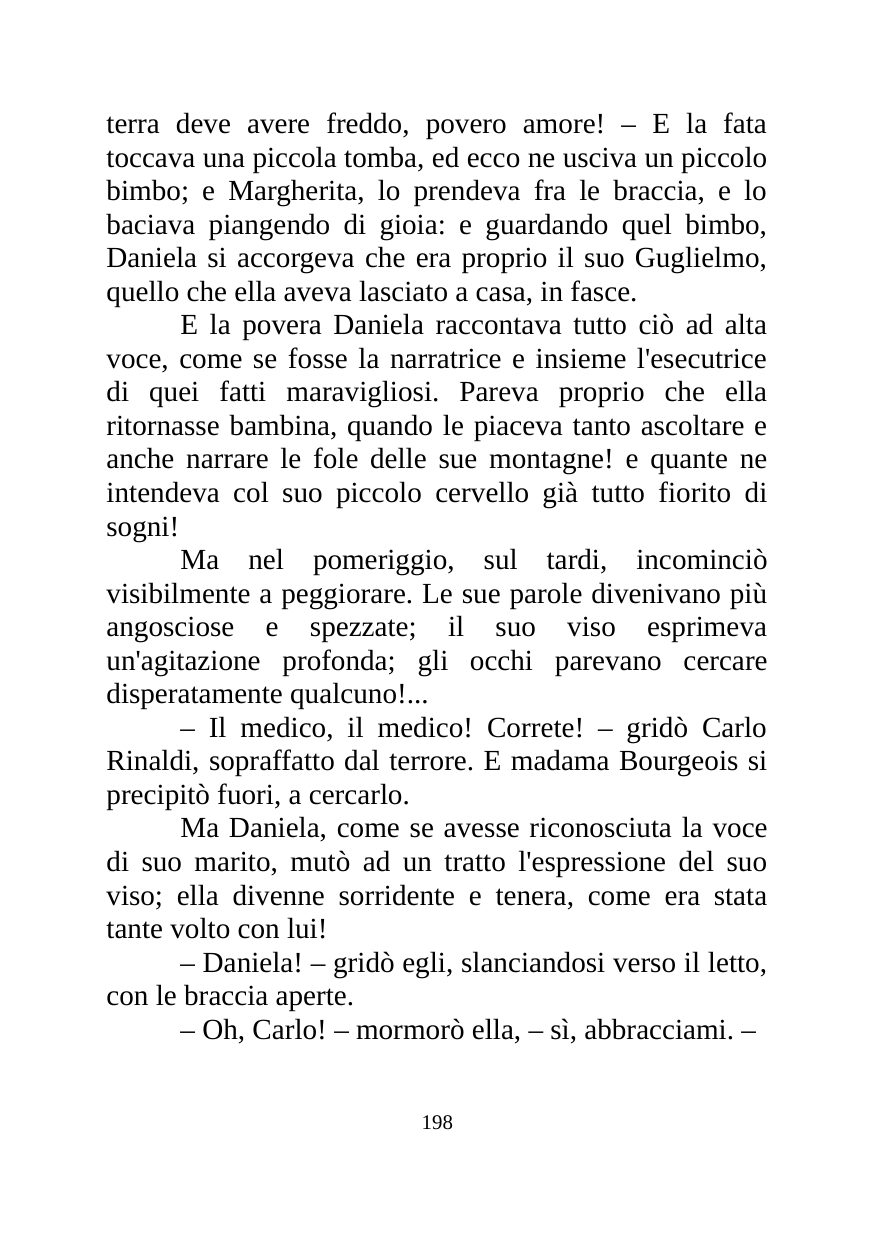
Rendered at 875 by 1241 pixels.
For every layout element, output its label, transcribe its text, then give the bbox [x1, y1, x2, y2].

text terra deve avere freddo, povero amore! – E la fata toccava una piccola tomba, ed ecco ne usciva un piccolo bimbo; e Margherita, lo prendeva fra le braccia, e lo baciava piangendo di gioia: e guardando quel bimbo, Daniela si accorgeva che era proprio il suo Guglielmo, quello che ella aveva lasciato a casa, in fasce. [106, 106, 768, 307]
text – Daniela! – gridò egli, slanciandosi verso il letto, con le braccia aperte. [106, 945, 768, 1012]
text Ma Daniela, come se avesse riconosciuta la voce di suo marito, mutò ad un tratto l'espressione del suo viso; ella divenne sorridente e tenera, come era stata tante volto con lui! [106, 811, 768, 945]
text Ma nel pomeriggio, sul tardi, incominciò visibilmente a peggiorare. Le sue parole divenivano più angosciose e spezzate; il suo viso esprimeva un'agitazione profonda; gli occhi parevano cercare disperatamente qualcuno!... [106, 542, 768, 710]
text – Il medico, il medico! Correte! – gridò Carlo Rinaldi, sopraffatto dal terrore. E madama Bourgeois si precipitò fuori, a cercarlo. [106, 710, 768, 811]
text – Oh, Carlo! – mormorò ella, – sì, abbracciami. – [106, 1012, 768, 1045]
text E la povera Daniela raccontava tutto ciò ad alta voce, come se fosse la narratrice e insieme l'esecutrice di quei fatti maravigliosi. Pareva proprio che ella ritornasse bambina, quando le piaceva tanto ascoltare e anche narrare le fole delle sue montagne! e quante ne intendeva col suo piccolo cervello già tutto fiorito di sogni! [106, 307, 768, 542]
